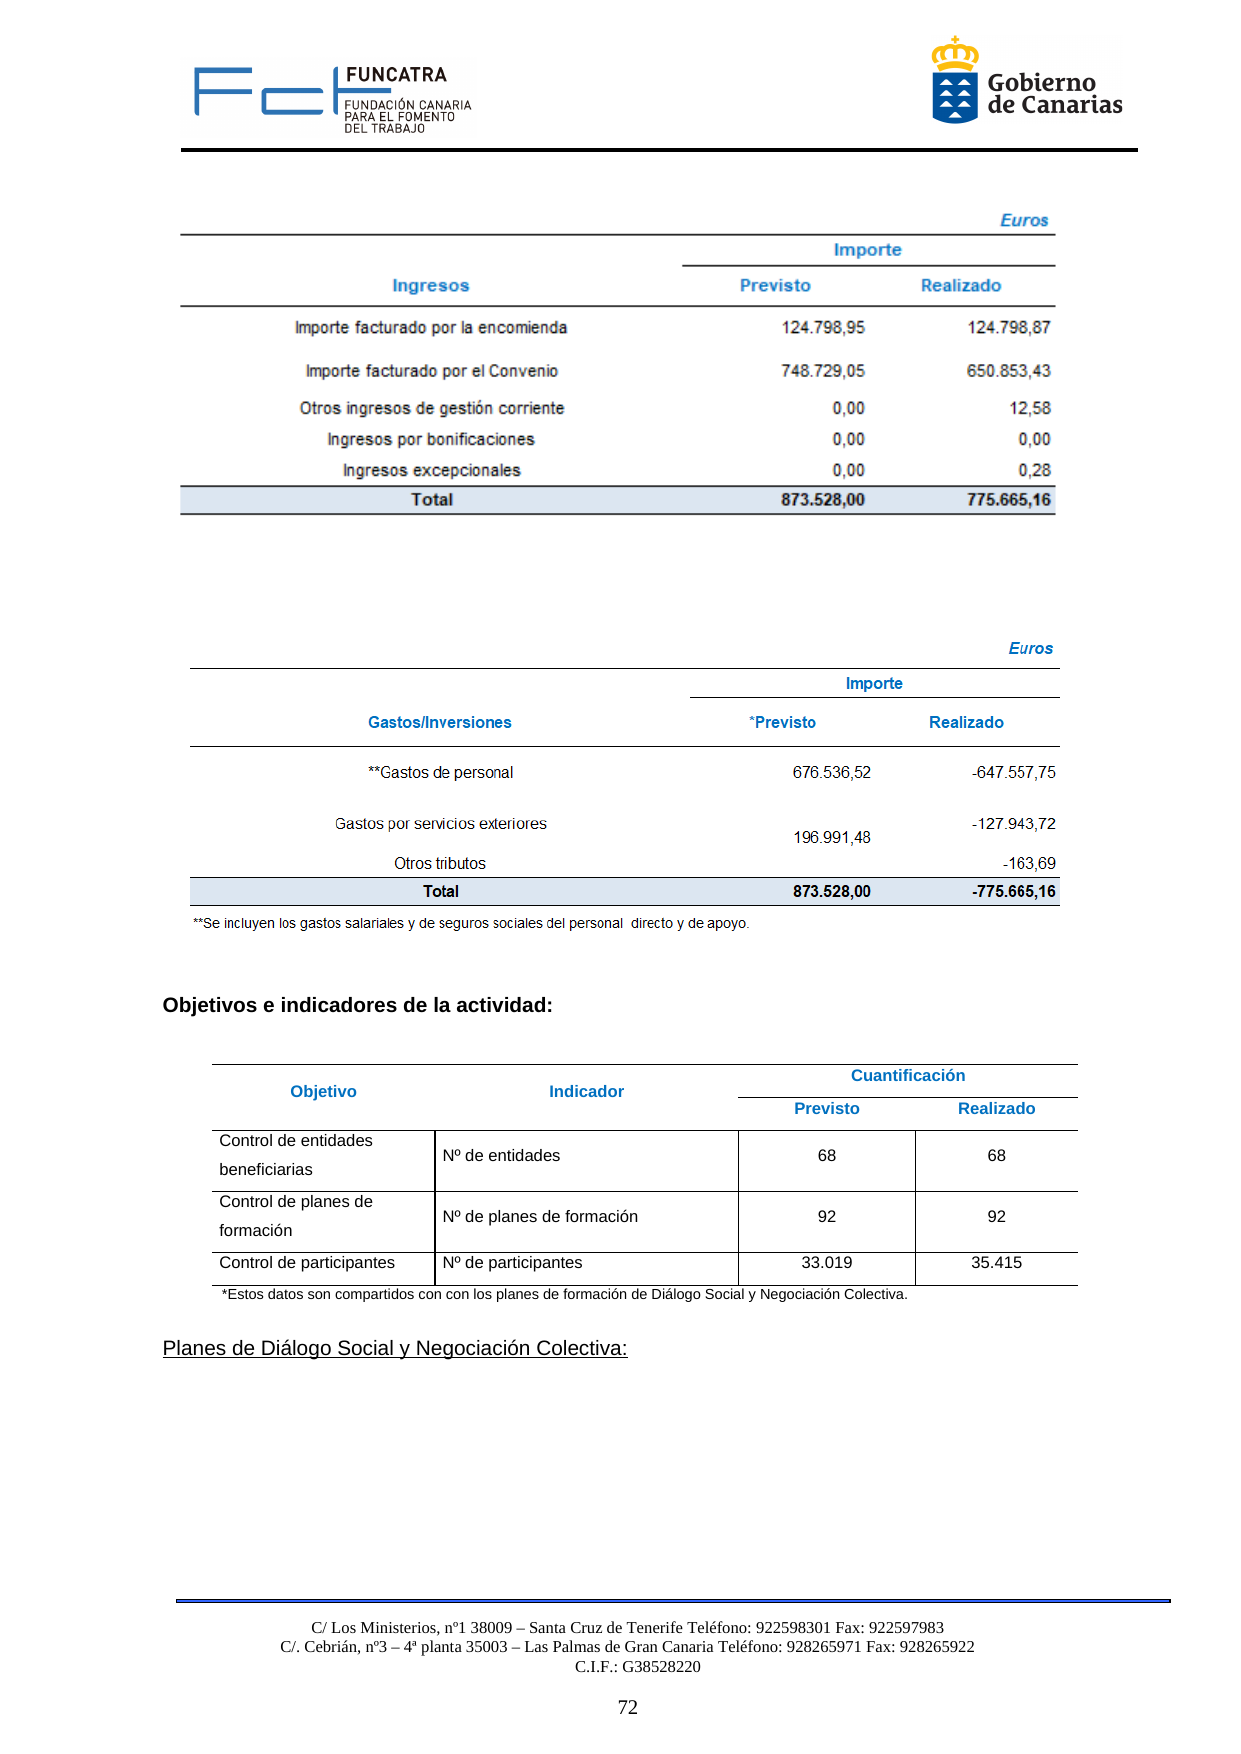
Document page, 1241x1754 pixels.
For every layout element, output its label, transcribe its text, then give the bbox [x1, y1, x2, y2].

table_cell 68 [739, 1131, 915, 1191]
table_cell Previsto [738, 1098, 916, 1130]
table_cell 92 [739, 1192, 915, 1252]
table_header Cuantificación [738, 1065, 1078, 1097]
text *Estos datos son compartidos con con los planes de formación de Diálogo Social y Negociación Colectiva. [222, 1286, 1093, 1302]
table_cell Nº de participantes [436, 1253, 738, 1285]
picture [180, 57, 477, 138]
text Objetivos e indicadores de la actividad: [162, 992, 1093, 1016]
table_cell Control de participantes [212, 1253, 434, 1285]
picture [931, 35, 1123, 124]
table_cell Control de entidades beneficiarias [212, 1131, 434, 1191]
table_cell 35.415 [916, 1253, 1078, 1285]
text Planes de Diálogo Social y Negociación Colectiva: [162, 1336, 1093, 1360]
picture [162, 197, 1093, 526]
table_header Indicador [435, 1065, 738, 1130]
picture [180, 633, 1074, 945]
table_cell 92 [916, 1192, 1078, 1252]
table_cell 68 [916, 1131, 1078, 1191]
table_cell Realizado [916, 1098, 1078, 1130]
table_cell Control de planes de formación [212, 1192, 434, 1252]
table_cell Nº de entidades [436, 1131, 738, 1191]
table_header Objetivo [212, 1065, 435, 1130]
table_cell 33.019 [739, 1253, 915, 1285]
table_cell Nº de planes de formación [436, 1192, 738, 1252]
